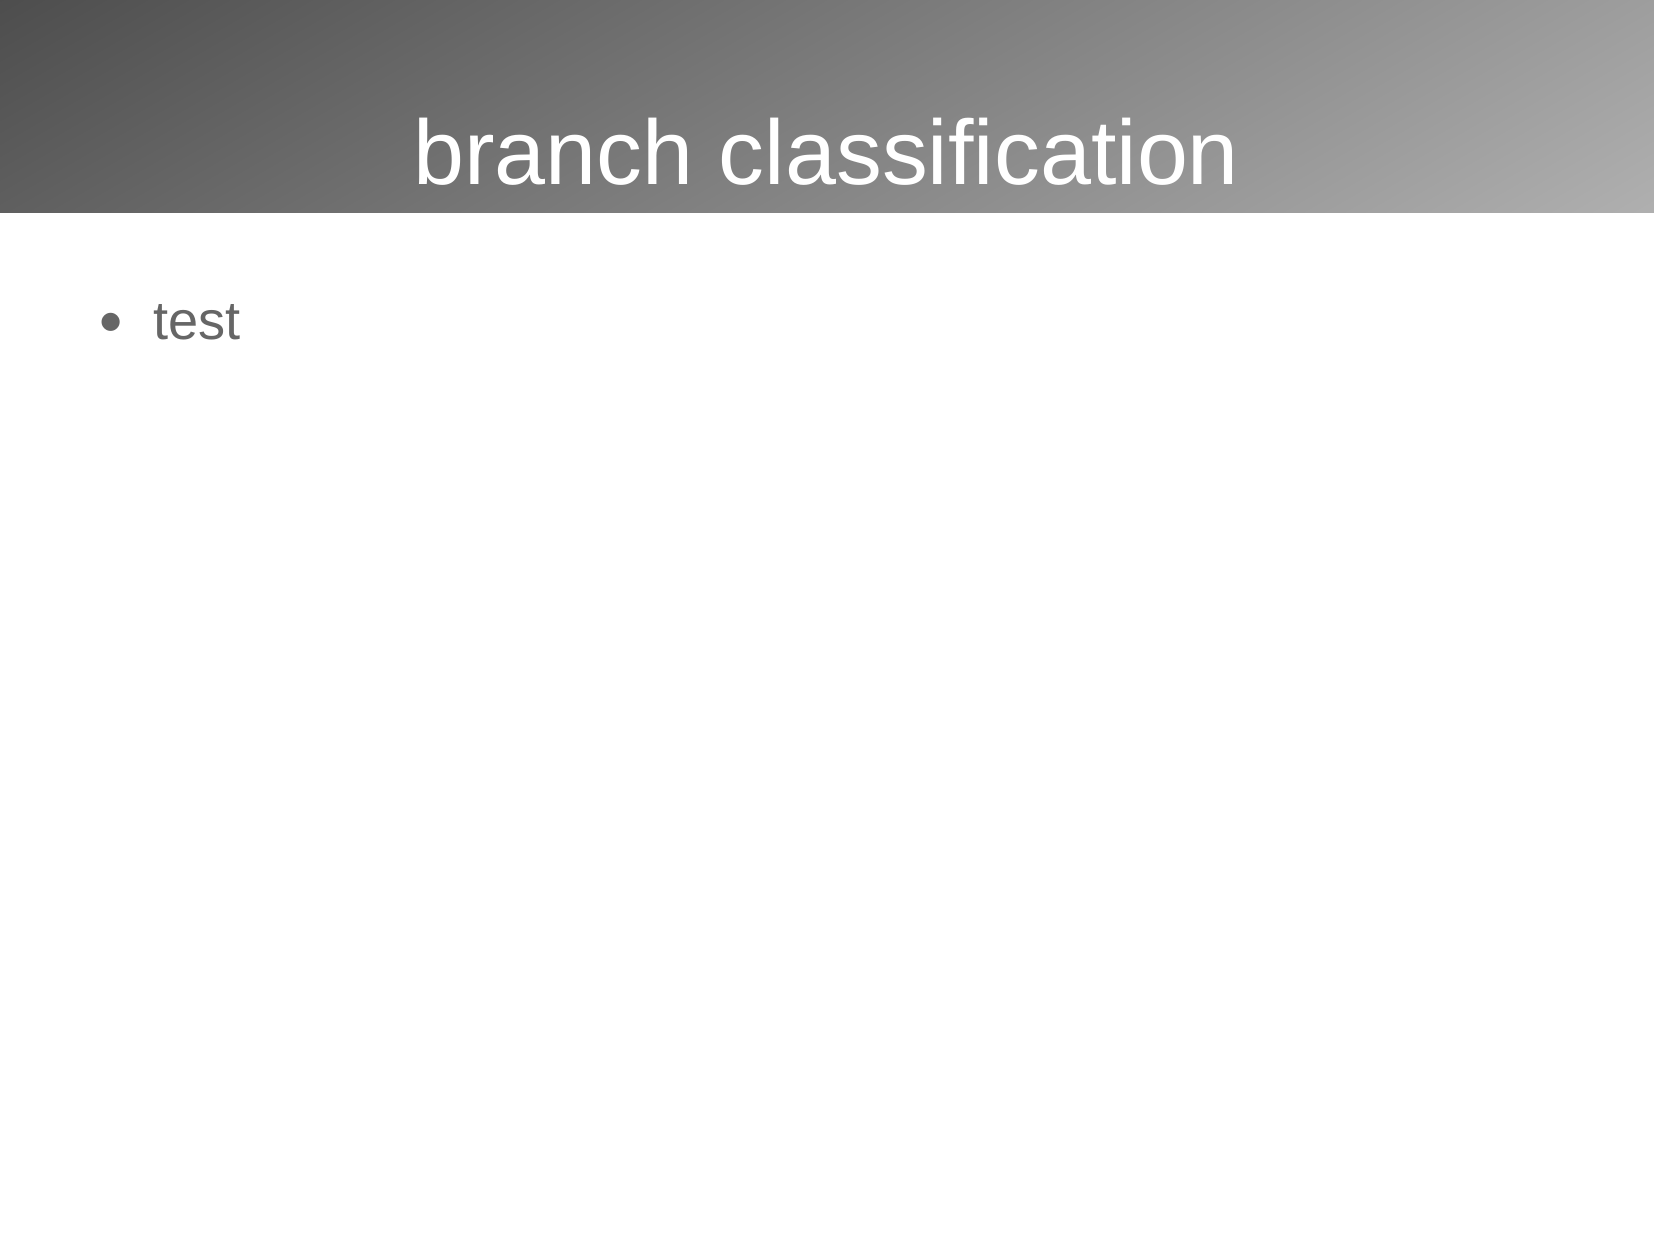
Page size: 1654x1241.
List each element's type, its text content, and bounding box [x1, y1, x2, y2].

list test [82, 290, 1571, 1010]
text_box [0, 0, 1654, 213]
title branch classification [82, 49, 1571, 257]
